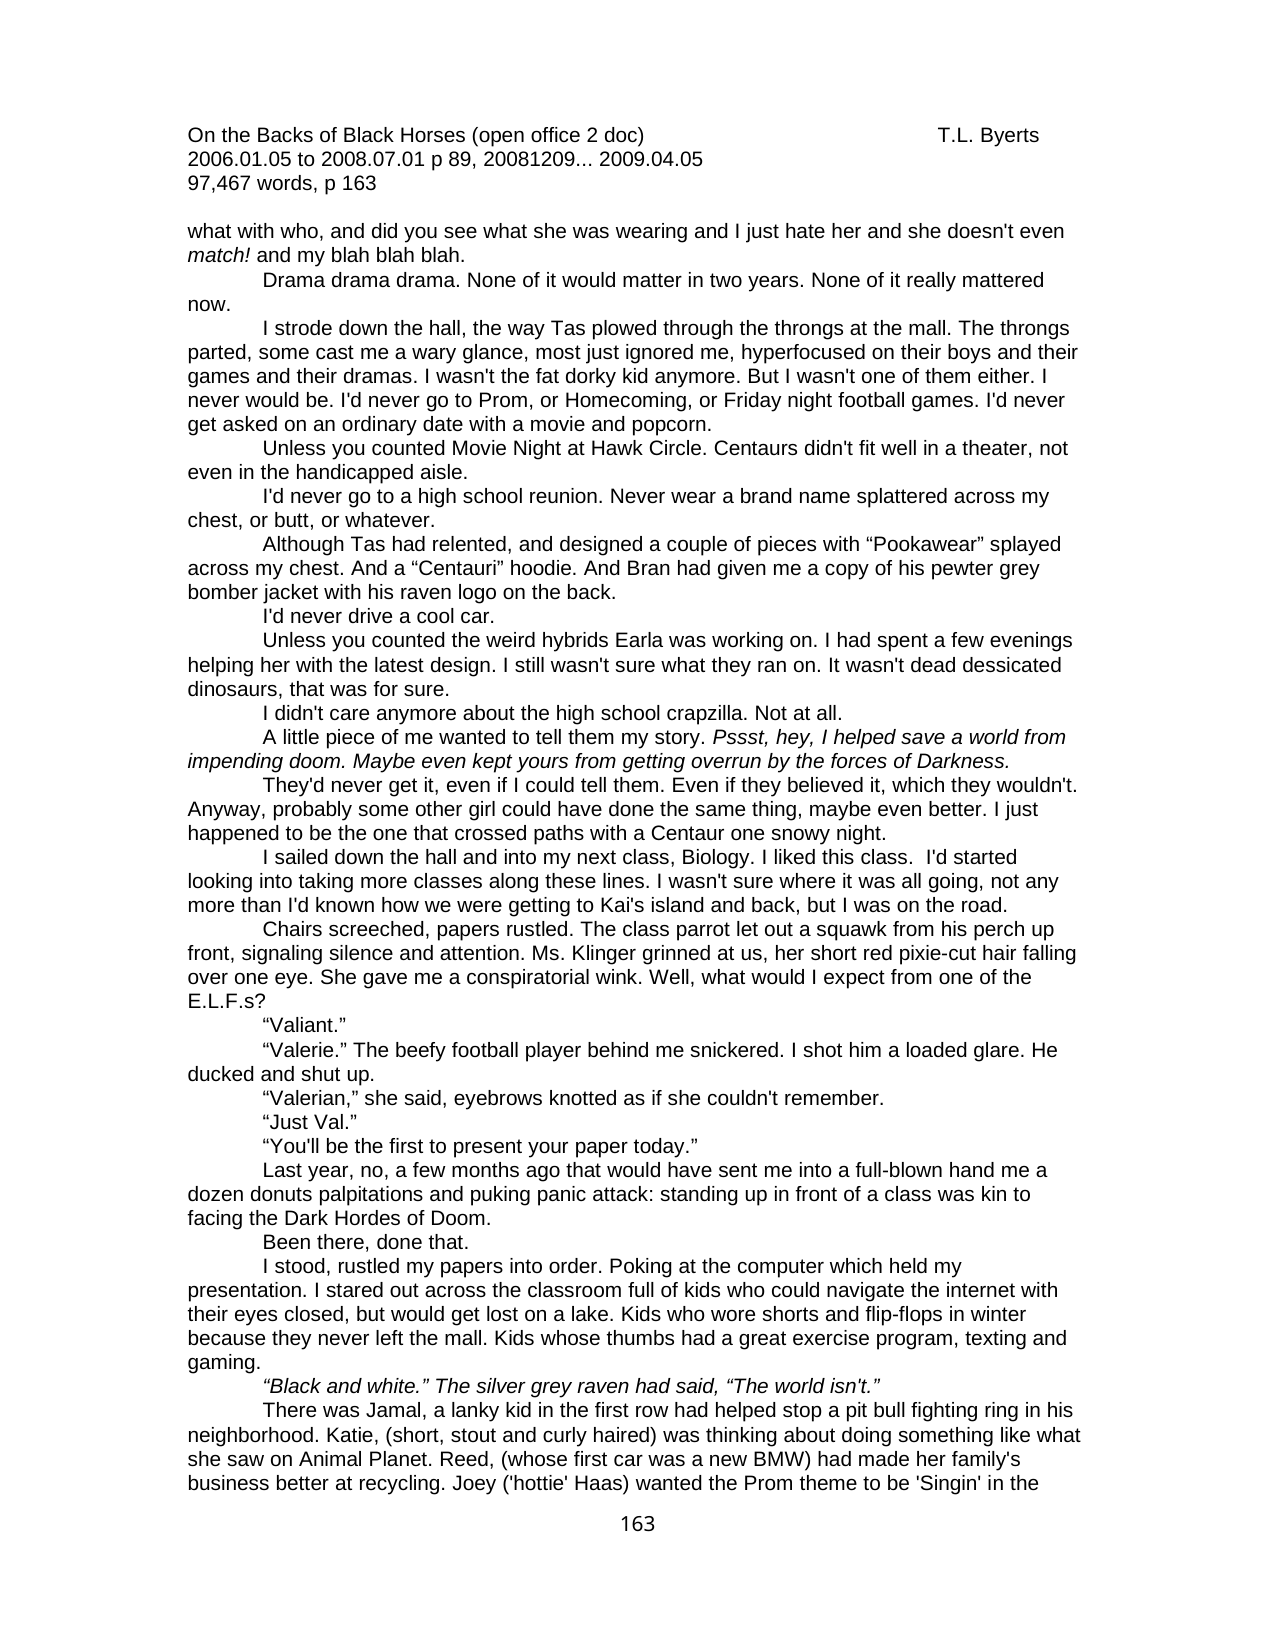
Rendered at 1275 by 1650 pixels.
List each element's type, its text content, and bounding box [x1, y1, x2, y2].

text Unless you counted the weird hybrids Earla was working on. I had spent a few evenings helping her with the latest design. I still wasn't sure what they ran on. It wasn't dead dessicated dinosaurs, that was for sure. [187, 628, 1087, 701]
text “You'll be the first to present your paper today.” [187, 1134, 1087, 1158]
text what with who, and did you see what she was wearing and I just hate her and she doesn't even match! and my blah blah blah. [187, 219, 1087, 267]
text “Valerie.” The beefy football player behind me snickered. I shot him a loaded glare. He ducked and shut up. [187, 1037, 1087, 1086]
text I didn't care anymore about the high school crapzilla. Not at all. [187, 701, 1087, 725]
text “Black and white.” The silver grey raven had said, “The world isn't.” [187, 1374, 1087, 1398]
text “Valiant.” [187, 1013, 1087, 1037]
text Chairs screeched, papers rustled. The class parrot let out a squawk from his perch up front, signaling silence and attention. Ms. Klinger grinned at us, her short red pixie-cut hair falling over one eye. She gave me a conspiratorial wink. Well, what would I expect from one of the E.L.F.s? [187, 917, 1087, 1013]
text Drama drama drama. None of it would matter in two years. None of it really mattered now. [187, 267, 1087, 316]
text They'd never get it, even if I could tell them. Even if they believed it, which they wouldn't. Anyway, probably some other girl could have done the same thing, maybe even better. I just happened to be the one that crossed paths with a Centaur one snowy night. [187, 773, 1087, 845]
text I'd never drive a cool car. [187, 604, 1087, 628]
text I stood, rustled my papers into order. Poking at the computer which held my presentation. I stared out across the classroom full of kids who could navigate the internet with their eyes closed, but would get lost on a lake. Kids who wore shorts and flip-flops in winter because they never left the mall. Kids whose thumbs had a great exercise program, texting and gaming. [187, 1254, 1087, 1374]
text Unless you counted Movie Night at Hawk Circle. Centaurs didn't fit well in a theater, not even in the handicapped aisle. [187, 436, 1087, 484]
text Although Tas had relented, and designed a couple of pieces with “Pookawear” splayed across my chest. And a “Centauri” hoodie. And Bran had given me a copy of his pewter grey bomber jacket with his raven logo on the back. [187, 532, 1087, 604]
text “Valerian,” she said, eyebrows knotted as if she couldn't remember. [187, 1086, 1087, 1110]
text A little piece of me wanted to tell them my story. Pssst, hey, I helped save a world from impending doom. Maybe even kept yours from getting overrun by the forces of Darkness. [187, 725, 1087, 773]
text “Just Val.” [187, 1110, 1087, 1134]
text There was Jamal, a lanky kid in the first row had helped stop a pit bull fighting ring in his neighborhood. Katie, (short, stout and curly haired) was thinking about doing something like what she saw on Animal Planet. Reed, (whose first car was a new BMW) had made her family's business better at recycling. Joey ('hottie' Haas) wanted the Prom theme to be 'Singin' in the [187, 1398, 1087, 1495]
text I sailed down the hall and into my next class, Biology. I liked this class. I'd started looking into taking more classes along these lines. I wasn't sure where it was all going, not any more than I'd known how we were getting to Kai's island and back, but I was on the road. [187, 845, 1087, 917]
text Last year, no, a few months ago that would have sent me into a full-blown hand me a dozen donuts palpitations and puking panic attack: standing up in front of a class was kin to facing the Dark Hordes of Doom. [187, 1158, 1087, 1230]
text I'd never go to a high school reunion. Never wear a brand name splattered across my chest, or butt, or whatever. [187, 484, 1087, 532]
text I strode down the hall, the way Tas plowed through the throngs at the mall. The throngs parted, some cast me a wary glance, most just ignored me, hyperfocused on their boys and their games and their dramas. I wasn't the fat dorky kid anymore. But I wasn't one of them either. I never would be. I'd never go to Prom, or Homecoming, or Friday night football games. I'd never get asked on an ordinary date with a movie and popcorn. [187, 316, 1087, 436]
text Been there, done that. [187, 1230, 1087, 1254]
